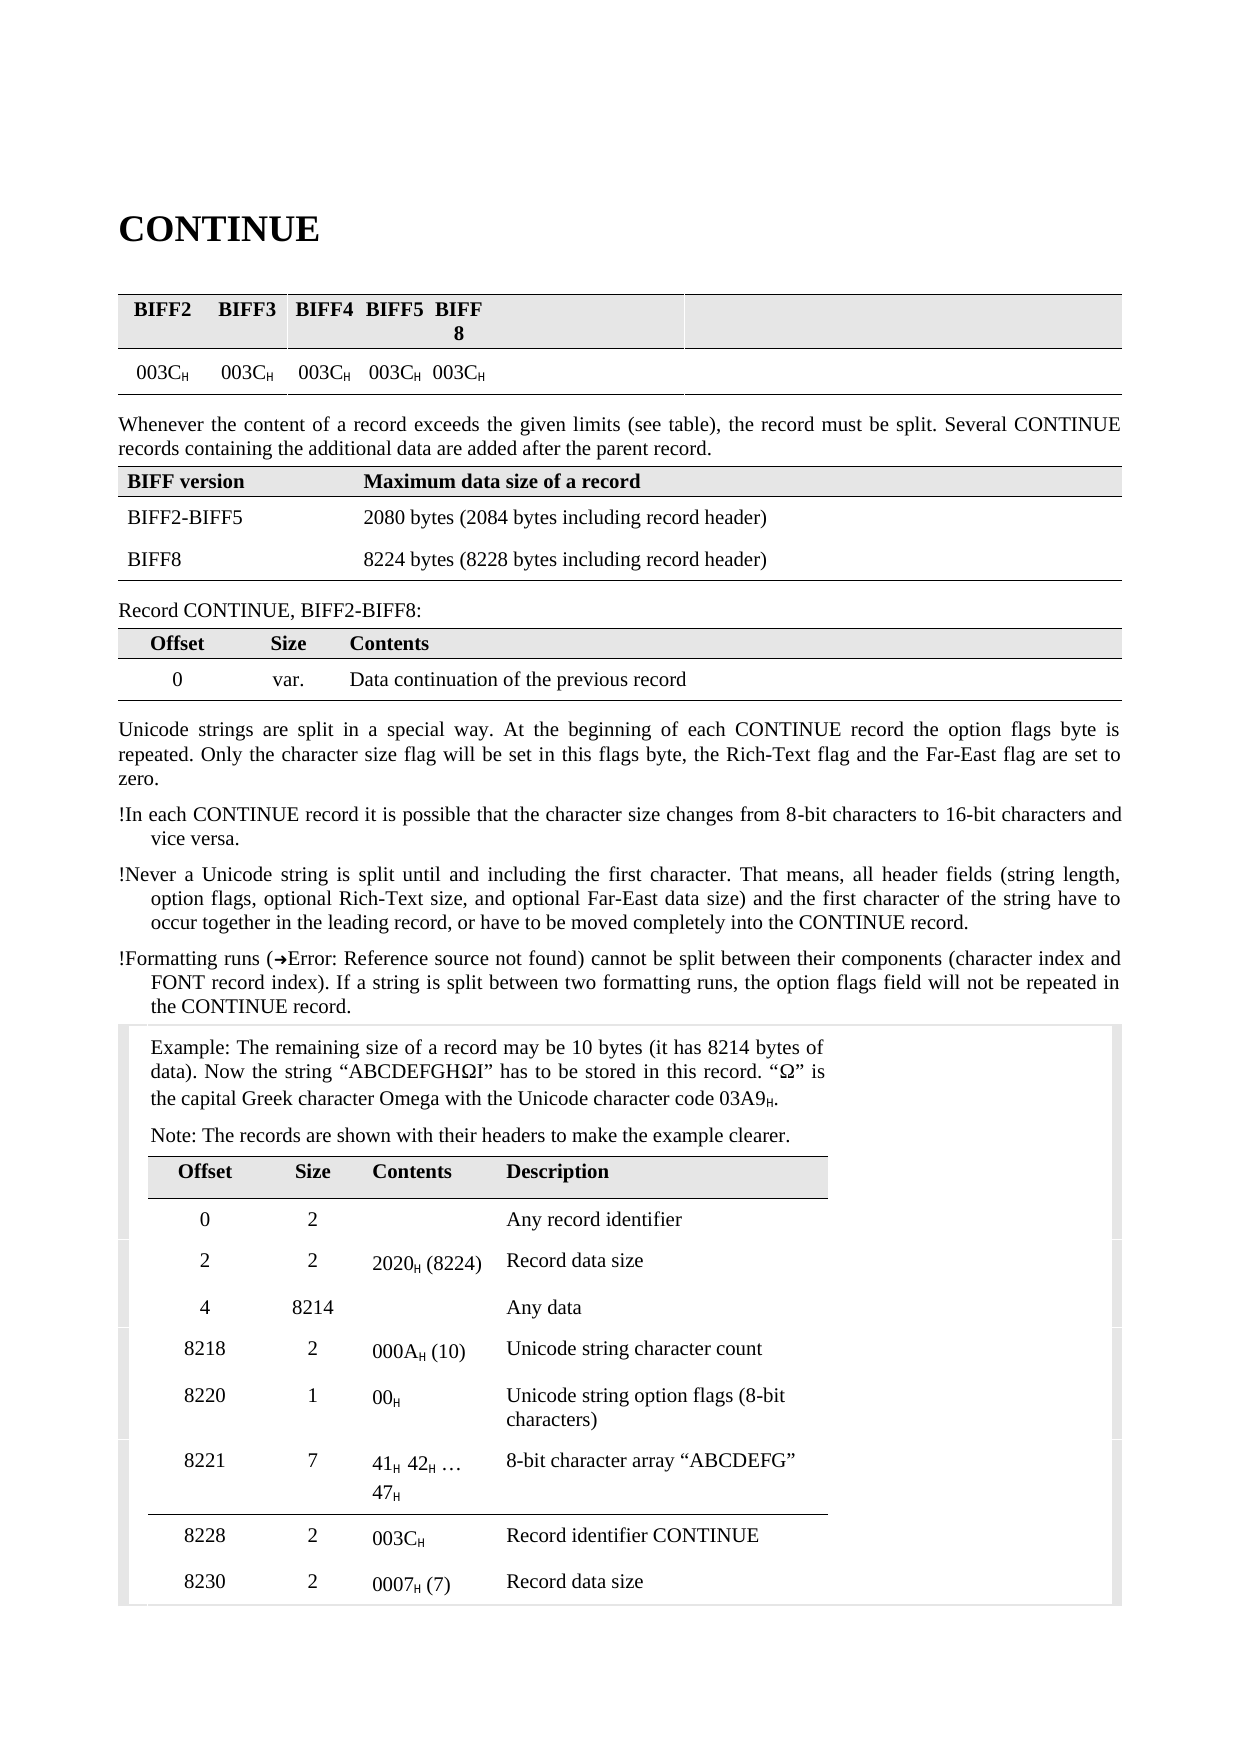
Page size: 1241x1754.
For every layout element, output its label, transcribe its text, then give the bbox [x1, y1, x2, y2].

table_cell 0 [148, 1199, 262, 1239]
table_cell [596, 349, 642, 394]
text !Never a Unicode string is split until and including the first character. That means, all header fields (string length, option flags, optional Rich-Text size, and optional Far-East data size) and the first character of the string have to occur together in the leading record, or have to be moved completely into the CONTINUE record. [118, 861, 1122, 934]
table_cell 2 [262, 1199, 363, 1239]
table_cell 2020H (8224) [363, 1240, 497, 1286]
table_header BIFF8 [428, 295, 489, 348]
table_cell [642, 349, 684, 394]
table_header Example: The remaining size of a record may be 10 bytes (it has 8214 bytes of data). Now the string “ABCDEFGHΩI” has to be stored in this record. “Ω” is the capital Greek character Omega with the Unicode character code 03A9H. Note: The records are shown with their headers to make the example clearer. [148, 1026, 828, 1156]
table_header [685, 295, 1122, 348]
table_cell 7 [262, 1440, 363, 1514]
table_cell 2 [262, 1240, 363, 1286]
table_cell BIFF8 [118, 538, 354, 580]
table_header Size [236, 629, 340, 658]
table_cell [489, 349, 545, 394]
text Whenever the content of a record exceeds the given limits (see table), the record must be split. Several CONTINUE records containing the additional data are added after the parent record. [118, 412, 1122, 460]
table_cell Unicode string character count [497, 1328, 828, 1374]
table_cell [129, 1328, 147, 1374]
table_cell 2 [148, 1240, 262, 1286]
table_cell [129, 1286, 147, 1327]
table_cell [828, 1560, 1112, 1604]
table_cell [129, 1198, 147, 1239]
table_cell 8218 [148, 1328, 262, 1374]
table_cell Any record identifier [497, 1199, 828, 1239]
table_header BIFF5 [361, 295, 428, 348]
text Record CONTINUE, BIFF2-BIFF8: [118, 598, 1122, 622]
table_header BIFF2 [118, 295, 207, 348]
table_cell Unicode string option flags (8‑bit characters) [497, 1374, 828, 1439]
table_cell [828, 1198, 1112, 1239]
table_cell 2080 bytes (2084 bytes including record header) [354, 497, 1122, 538]
table_cell 2 [262, 1328, 363, 1374]
table_header [489, 295, 545, 348]
table_cell 003CH [428, 349, 489, 394]
table_cell 003CH [288, 349, 361, 394]
text !In each CONTINUE record it is possible that the character size changes from 8‑bit characters to 16‑bit characters and vice versa. [118, 801, 1122, 849]
table_header Contents [340, 629, 1122, 658]
table_header BIFF3 [207, 295, 287, 348]
table_cell 8‑bit character array “ABCDEFG” [497, 1440, 828, 1514]
table_header [828, 1026, 1112, 1156]
table_cell Record data size [497, 1240, 828, 1286]
table_cell [363, 1286, 497, 1327]
table_cell [828, 1156, 1112, 1198]
table_cell 8214 [262, 1286, 363, 1327]
table_cell [129, 1240, 147, 1286]
table_cell 8220 [148, 1374, 262, 1439]
table_cell Contents [363, 1157, 497, 1198]
text !Formatting runs (➜2.5.1) cannot be split between their components (character index and FONT record index). If a string is split between two formatting runs, the option flags field will not be repeated in the CONTINUE record. [118, 946, 1122, 1018]
table_cell [129, 1374, 147, 1439]
table_cell 2 [262, 1515, 363, 1560]
table_cell 8221 [148, 1440, 262, 1514]
table_cell 000AH (10) [363, 1328, 497, 1374]
table_cell [129, 1440, 147, 1514]
table_cell BIFF2-BIFF5 [118, 497, 354, 538]
table_header Maximum data size of a record [354, 467, 1122, 496]
table_cell 8228 [148, 1515, 262, 1560]
table_header [129, 1026, 147, 1156]
table_header BIFF version [118, 467, 354, 496]
text Unicode strings are split in a special way. At the beginning of each CONTINUE record the option flags byte is repeated. Only the character size flag will be set in this flags byte, the Rich-Text flag and the Far-East flag are set to zero. [118, 717, 1122, 789]
table_header BIFF4 [288, 295, 361, 348]
table_cell 1 [262, 1374, 363, 1439]
table_cell Offset [148, 1157, 262, 1198]
table_cell [363, 1199, 497, 1239]
table_cell Description [497, 1157, 828, 1198]
table_cell 8224 bytes (8228 bytes including record header) [354, 538, 1122, 580]
table_cell [828, 1328, 1112, 1374]
table_cell Data continuation of the previous record [340, 659, 1122, 700]
table_cell 41H 42H … 47H [363, 1440, 497, 1514]
table_cell 4 [148, 1286, 262, 1327]
table_cell Record data size [497, 1560, 828, 1604]
table_cell [828, 1240, 1112, 1286]
table_cell [685, 349, 1122, 394]
table_cell var. [236, 659, 340, 700]
table_cell 003CH [363, 1515, 497, 1560]
subtitle CONTINUE [118, 207, 1122, 250]
table_cell Size [262, 1157, 363, 1198]
table_cell [129, 1514, 147, 1560]
table_cell 003CH [361, 349, 428, 394]
table_cell 8230 [148, 1560, 262, 1604]
table_cell Any data [497, 1286, 828, 1327]
table_cell 0 [118, 659, 236, 700]
table_cell [828, 1514, 1112, 1560]
table_header [642, 295, 684, 348]
table_cell 0007H (7) [363, 1560, 497, 1604]
table_header [596, 295, 642, 348]
table_cell 003CH [207, 349, 287, 394]
table_cell Record identifier CONTINUE [497, 1515, 828, 1560]
table_cell 00H [363, 1374, 497, 1439]
table_cell [828, 1440, 1112, 1514]
table_cell [129, 1560, 147, 1604]
table_cell 2 [262, 1560, 363, 1604]
table_cell [129, 1156, 147, 1198]
table_cell [545, 349, 596, 394]
table_header [545, 295, 596, 348]
table_cell [828, 1286, 1112, 1327]
table_header Offset [118, 629, 236, 658]
table_cell 003CH [118, 349, 207, 394]
table_cell [828, 1374, 1112, 1439]
